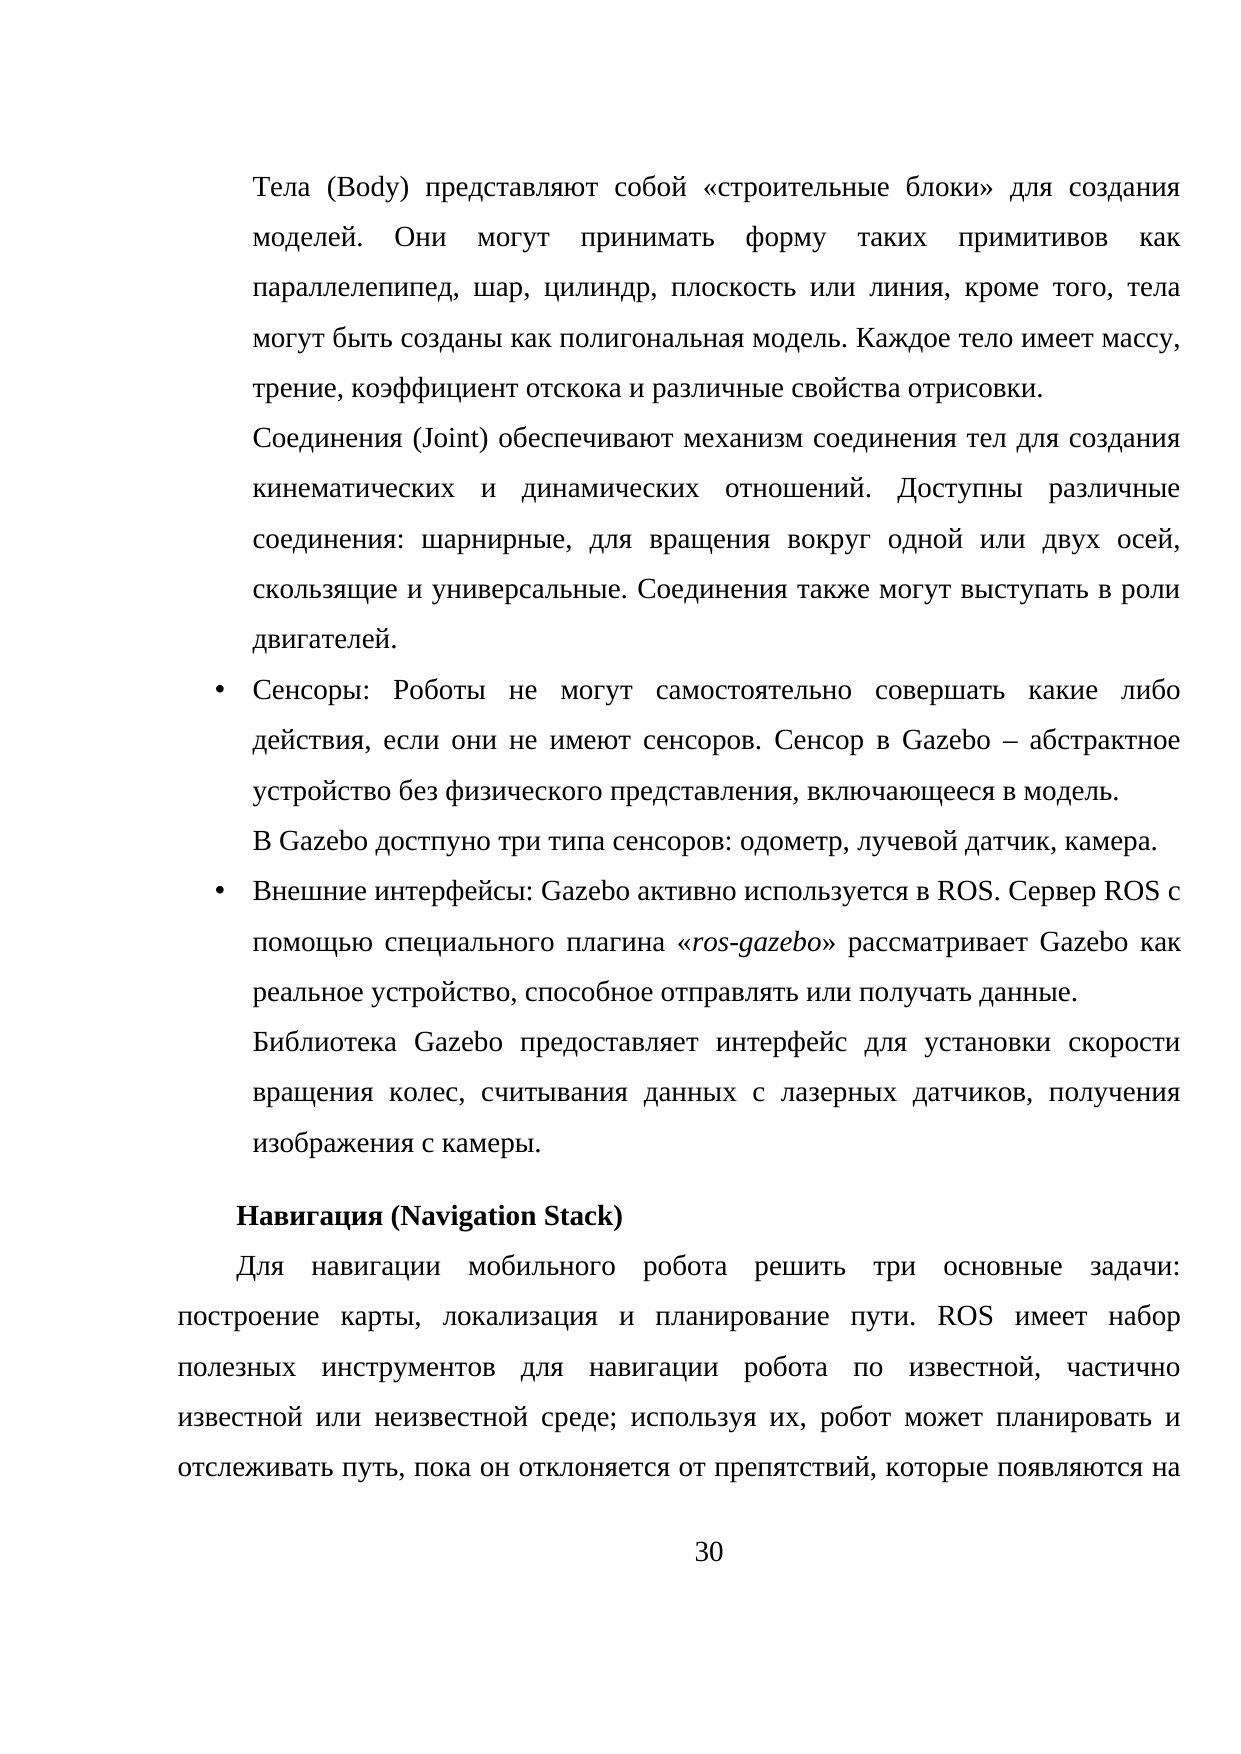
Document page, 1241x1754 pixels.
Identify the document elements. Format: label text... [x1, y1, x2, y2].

list Внешние интерфейсы: Gazebo активно используется в ROS. Сервер ROS с помощью специального плагина «ros-gazebo» рассматривает Gazebo как реальное устройство, способное отправлять или получать данные. [215, 873, 1181, 1007]
list Тела (Body) представляют собой «строительные блоки» для создания моделей. Они могут принимать форму таких примитивов как параллелепипед, шар, цилиндр, плоскость или линия, кроме того, тела могут быть созданы как полигональная модель. Каждое тело имеет массу, трение, коэффициент отскока и различные свойства отрисовки. [215, 169, 1181, 403]
list Библиотека Gazebo предоставляет интерфейс для установки скорости вращения колес, считывания данных с лазерных датчиков, получения изображения с камеры. [215, 1024, 1181, 1158]
subtitle Навигация (Navigation Stack) [177, 1198, 1181, 1231]
list В Gazebo достпуно три типа сенсоров: одометр, лучевой датчик, камера. [215, 823, 1181, 856]
list Сенсоры: Роботы не могут самостоятельно совершать какие либо действия, если они не имеют сенсоров. Сенсор в Gazebo – абстрактное устройство без физического представления, включающееся в модель. [215, 672, 1181, 806]
text Для навигации мобильного робота решить три основные задачи: построение карты, локализация и планирование пути. ROS имеет набор полезных инструментов для навигации робота по известной, частично известной или неизвестной среде; используя их, робот может планировать и отслеживать путь, пока он отклоняется от препятствий, которые появляются на [177, 1248, 1181, 1483]
list Соединения (Joint) обеспечивают механизм соединения тел для создания кинематических и динамических отношений. Доступны различные соединения: шарнирные, для вращения вокруг одной или двух осей, скользящие и универсальные. Соединения также могут выступать в роли двигателей. [215, 420, 1181, 655]
